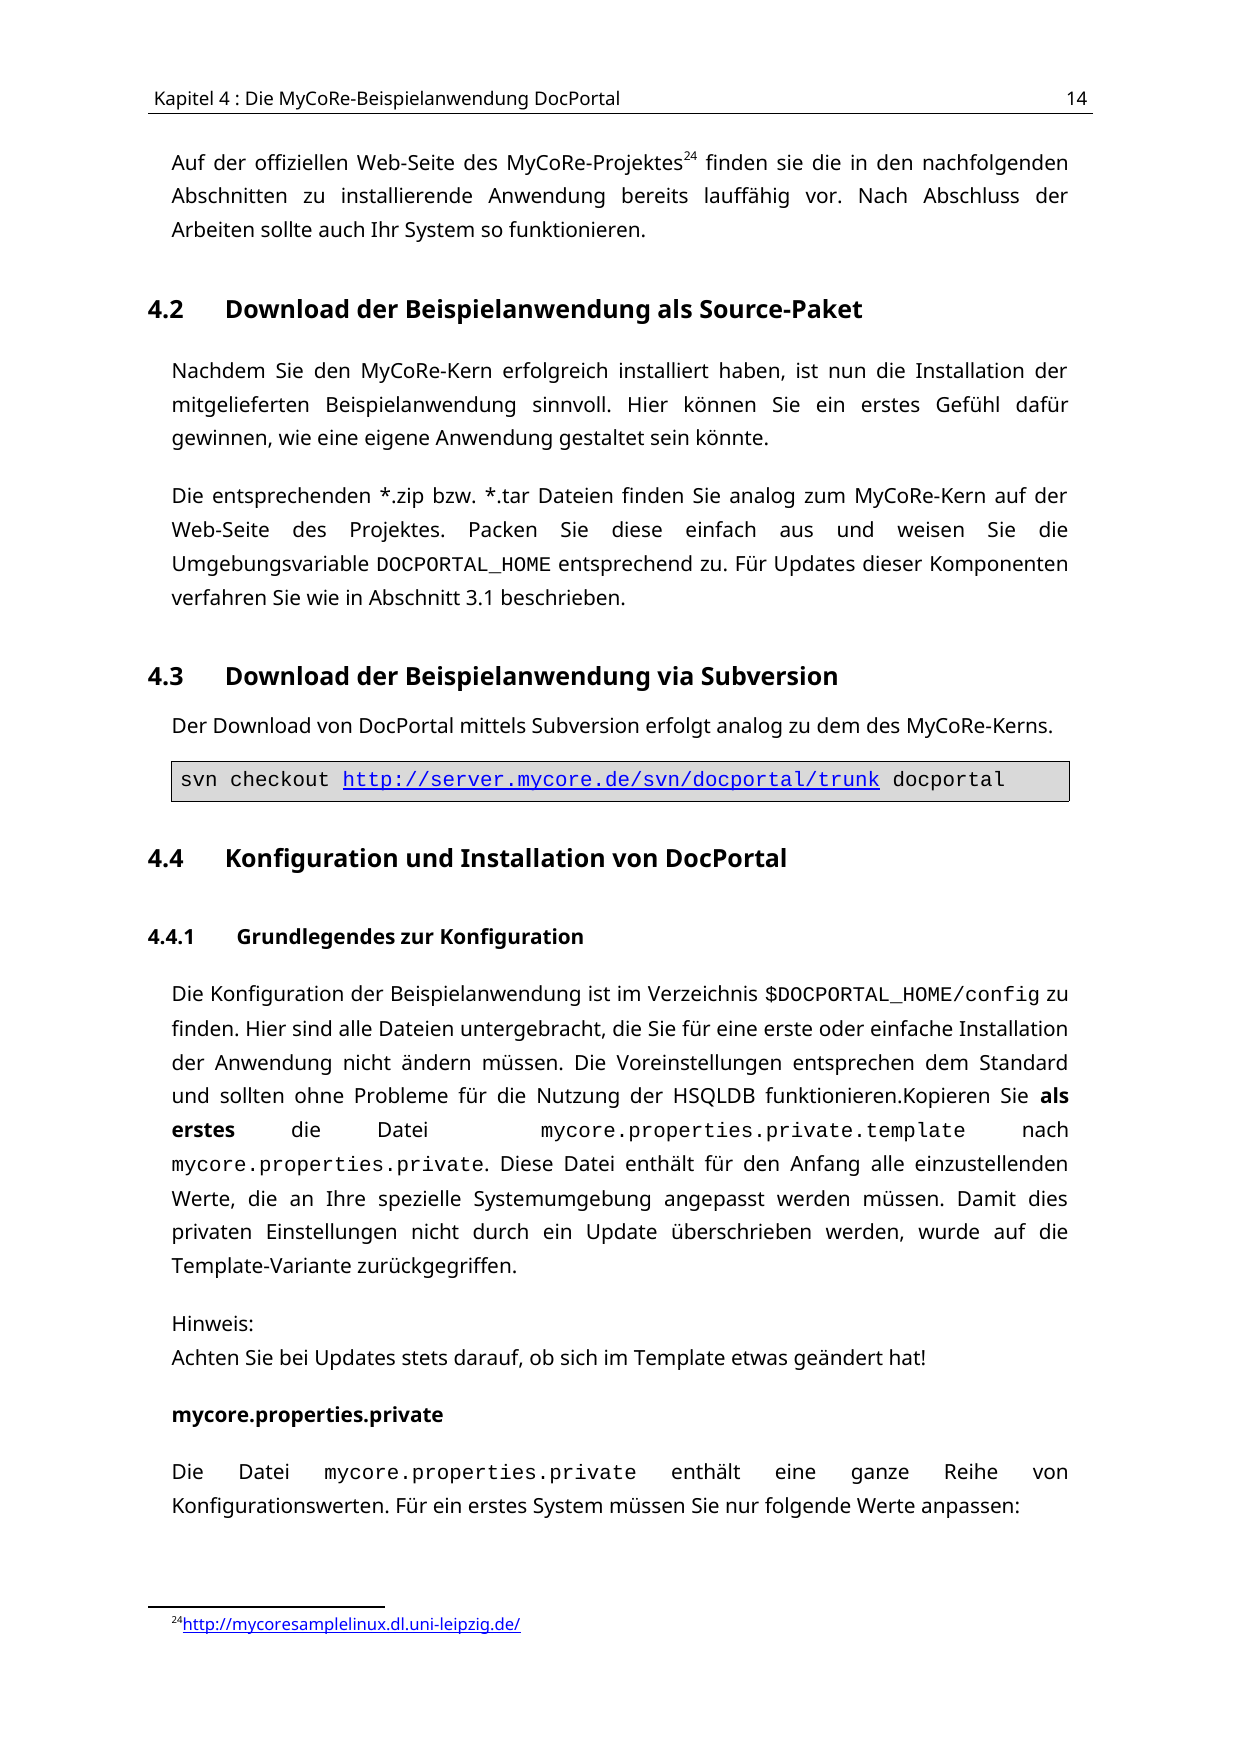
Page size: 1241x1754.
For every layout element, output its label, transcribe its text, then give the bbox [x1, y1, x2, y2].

text svn checkout http://server.mycore.de/svn/docportal/trunk docportal [172, 762, 1069, 801]
text Die entsprechenden *.zip bzw. *.tar Dateien finden Sie analog zum MyCoRe-Kern auf der Web-Seite des Projektes. Packen Sie diese einfach aus und weisen Sie die Umgebungsvariable DOCPORTAL_HOME entsprechend zu. Für Updates dieser Komponenten verfahren Sie wie in Abschnitt 3.1 beschrieben. [171, 481, 1069, 611]
subtitle Konfiguration und Installation von DocPortal [148, 840, 1092, 874]
subtitle Grundlegendes zur Konfiguration [148, 922, 1092, 950]
text Der Download von DocPortal mittels Subversion erfolgt analog zu dem des MyCoRe-Kerns. [171, 712, 1069, 740]
text Die Konfiguration der Beispielanwendung ist im Verzeichnis $DOCPORTAL_HOME/config zu finden. Hier sind alle Dateien untergebracht, die Sie für eine erste oder einfache Installation der Anwendung nicht ändern müssen. Die Voreinstellungen entsprechen dem Standard und sollten ohne Probleme für die Nutzung der HSQLDB funktionieren.Kopieren Sie als erstes die Datei mycore.properties.private.template nach mycore.properties.private. Diese Datei enthält für den Anfang alle einzustellenden Werte, die an Ihre spezielle Systemumgebung angepasst werden müssen. Damit dies privaten Einstellungen nicht durch ein Update überschrieben werden, wurde auf die Template-Variante zurückgegriffen. [171, 979, 1069, 1279]
text Hinweis: Achten Sie bei Updates stets darauf, ob sich im Template etwas geändert hat! [171, 1309, 1069, 1371]
subtitle Download der Beispielanwendung als Source-Paket [148, 292, 1092, 326]
subtitle Download der Beispielanwendung via Subversion [148, 659, 1092, 693]
text Nachdem Sie den MyCoRe-Kern erfolgreich installiert haben, ist nun die Installation der mitgelieferten Beispielanwendung sinnvoll. Hier können Sie ein erstes Gefühl dafür gewinnen, wie eine eigene Anwendung gestaltet sein könnte. [171, 356, 1069, 452]
text Die Datei mycore.properties.private enthält eine ganze Reihe von Konfigurationswerten. Für ein erstes System müssen Sie nur folgende Werte anpassen: [171, 1457, 1069, 1520]
text mycore.properties.private [171, 1400, 1069, 1428]
text Auf der offiziellen Web-Seite des MyCoRe-Projektes finden sie die in den nachfolgenden Abschnitten zu installierende Anwendung bereits lauffähig vor. Nach Abschluss der Arbeiten sollte auch Ihr System so funktionieren. [171, 148, 1069, 243]
text http://mycoresamplelinux.dl.uni-leipzig.de/ [171, 1613, 1069, 1636]
